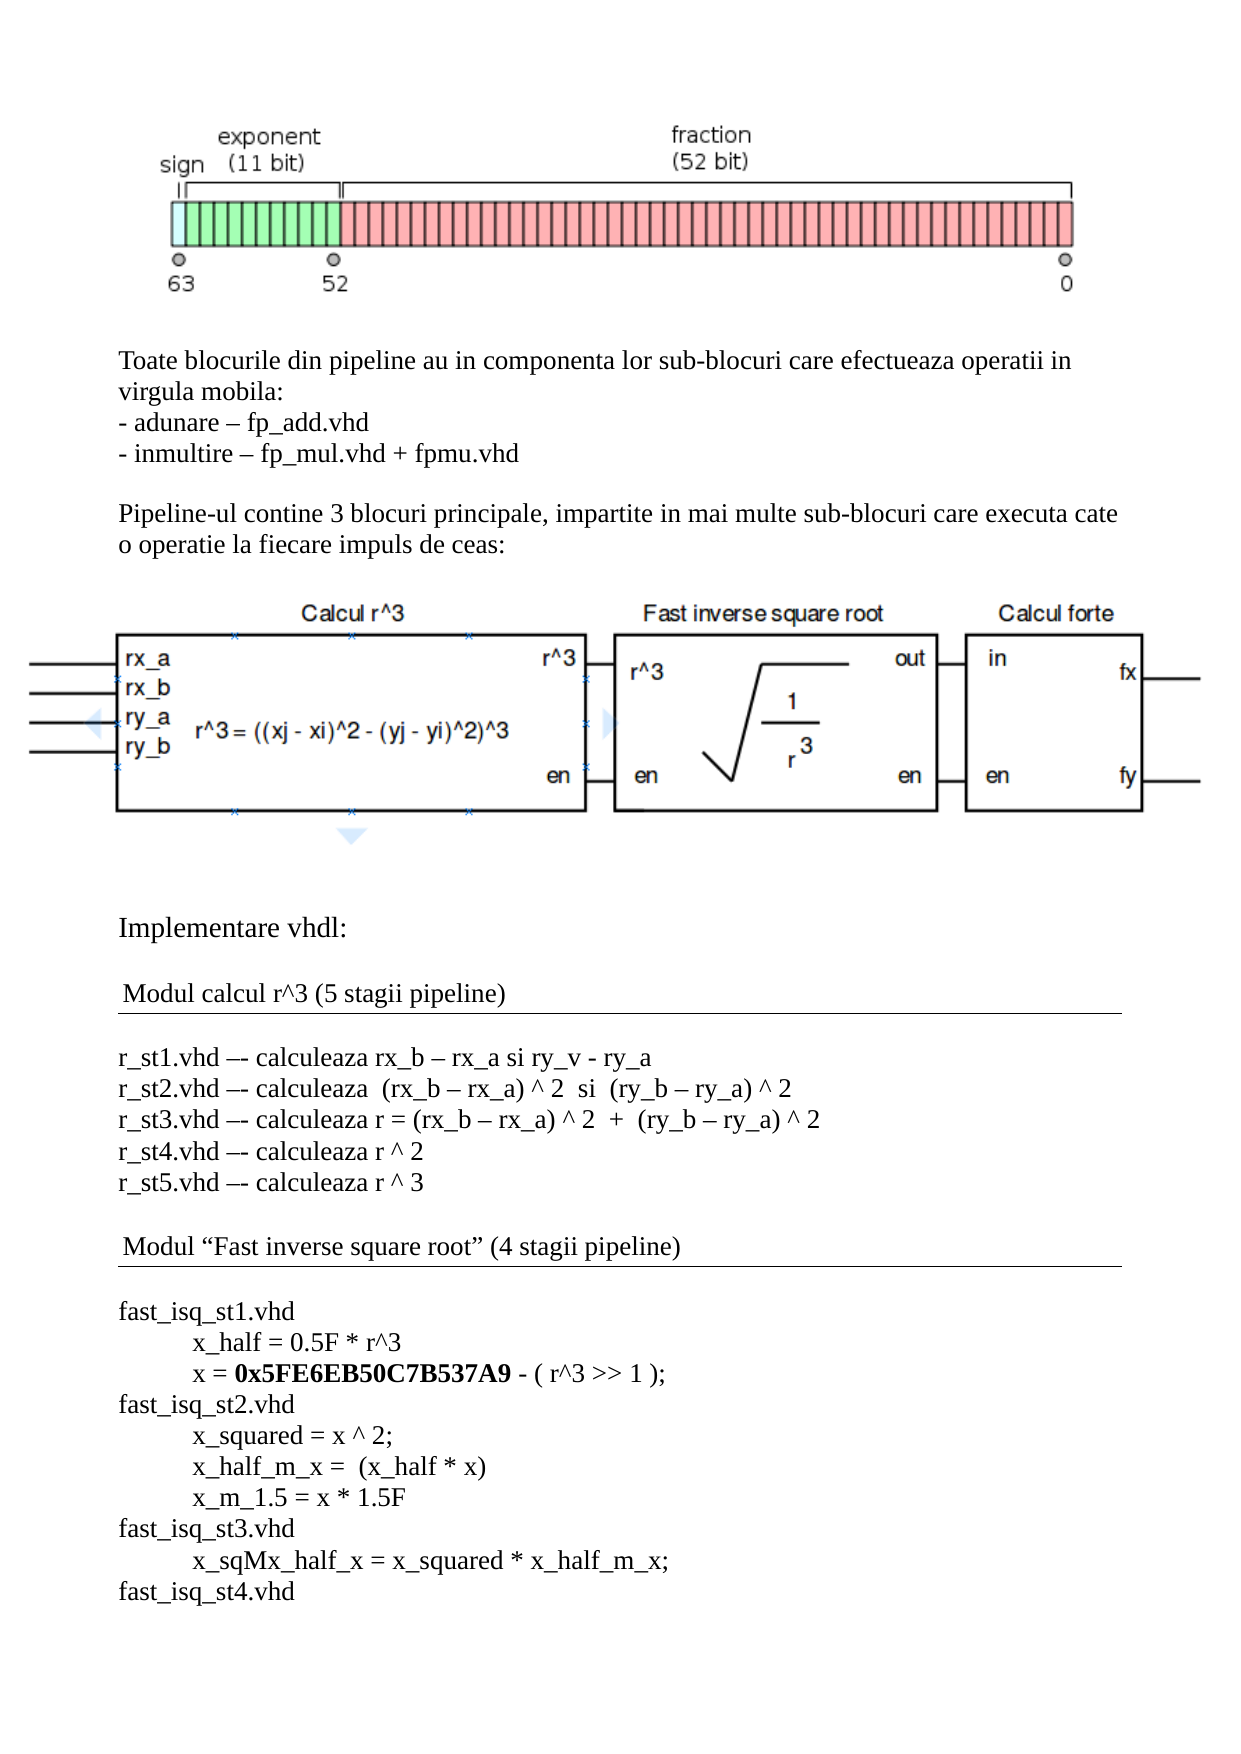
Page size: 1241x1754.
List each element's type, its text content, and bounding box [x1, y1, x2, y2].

text r_st1.vhd –- calculeaza rx_b – rx_a si ry_v - ry_a [118, 1041, 1122, 1072]
text fast_isq_st4.vhd [118, 1575, 1122, 1606]
text Toate blocurile din pipeline au in componenta lor sub-blocuri care efectueaza operatii in virgula mobila: [118, 344, 1122, 406]
text x_half_m_x = (x_half * x) [118, 1450, 1122, 1481]
picture [144, 118, 1096, 315]
text r_st5.vhd –- calculeaza r ^ 3 [118, 1166, 1122, 1197]
text - inmultire – fp_mul.vhd + fpmu.vhd [118, 437, 1122, 468]
text x_m_1.5 = x * 1.5F [118, 1481, 1122, 1513]
picture [0, 588, 1241, 853]
text - adunare – fp_add.vhd [118, 406, 1122, 437]
text Pipeline-ul contine 3 blocuri principale, impartite in mai multe sub-blocuri care executa cate o operatie la fiecare impuls de ceas: [118, 497, 1122, 559]
text x_squared = x ^ 2; [118, 1419, 1122, 1450]
text Implementare vhdl: [118, 910, 1122, 944]
text Modul calcul r^3 (5 stagii pipeline) [118, 973, 1122, 1013]
text r_st4.vhd –- calculeaza r ^ 2 [118, 1135, 1122, 1166]
text fast_isq_st1.vhd [118, 1294, 1122, 1326]
text r_st2.vhd –- calculeaza (rx_b – rx_a) ^ 2 si (ry_b – ry_a) ^ 2 [118, 1072, 1122, 1104]
text fast_isq_st3.vhd [118, 1513, 1122, 1544]
text x_sqMx_half_x = x_squared * x_half_m_x; [118, 1544, 1122, 1575]
text x_half = 0.5F * r^3 [118, 1326, 1122, 1357]
text Modul “Fast inverse square root” (4 stagii pipeline) [118, 1226, 1122, 1266]
text x = 0x5FE6EB50C7B537A9 - ( r^3 >> 1 ); [118, 1357, 1122, 1388]
text fast_isq_st2.vhd [118, 1388, 1122, 1419]
text r_st3.vhd –- calculeaza r = (rx_b – rx_a) ^ 2 + (ry_b – ry_a) ^ 2 [118, 1104, 1122, 1135]
